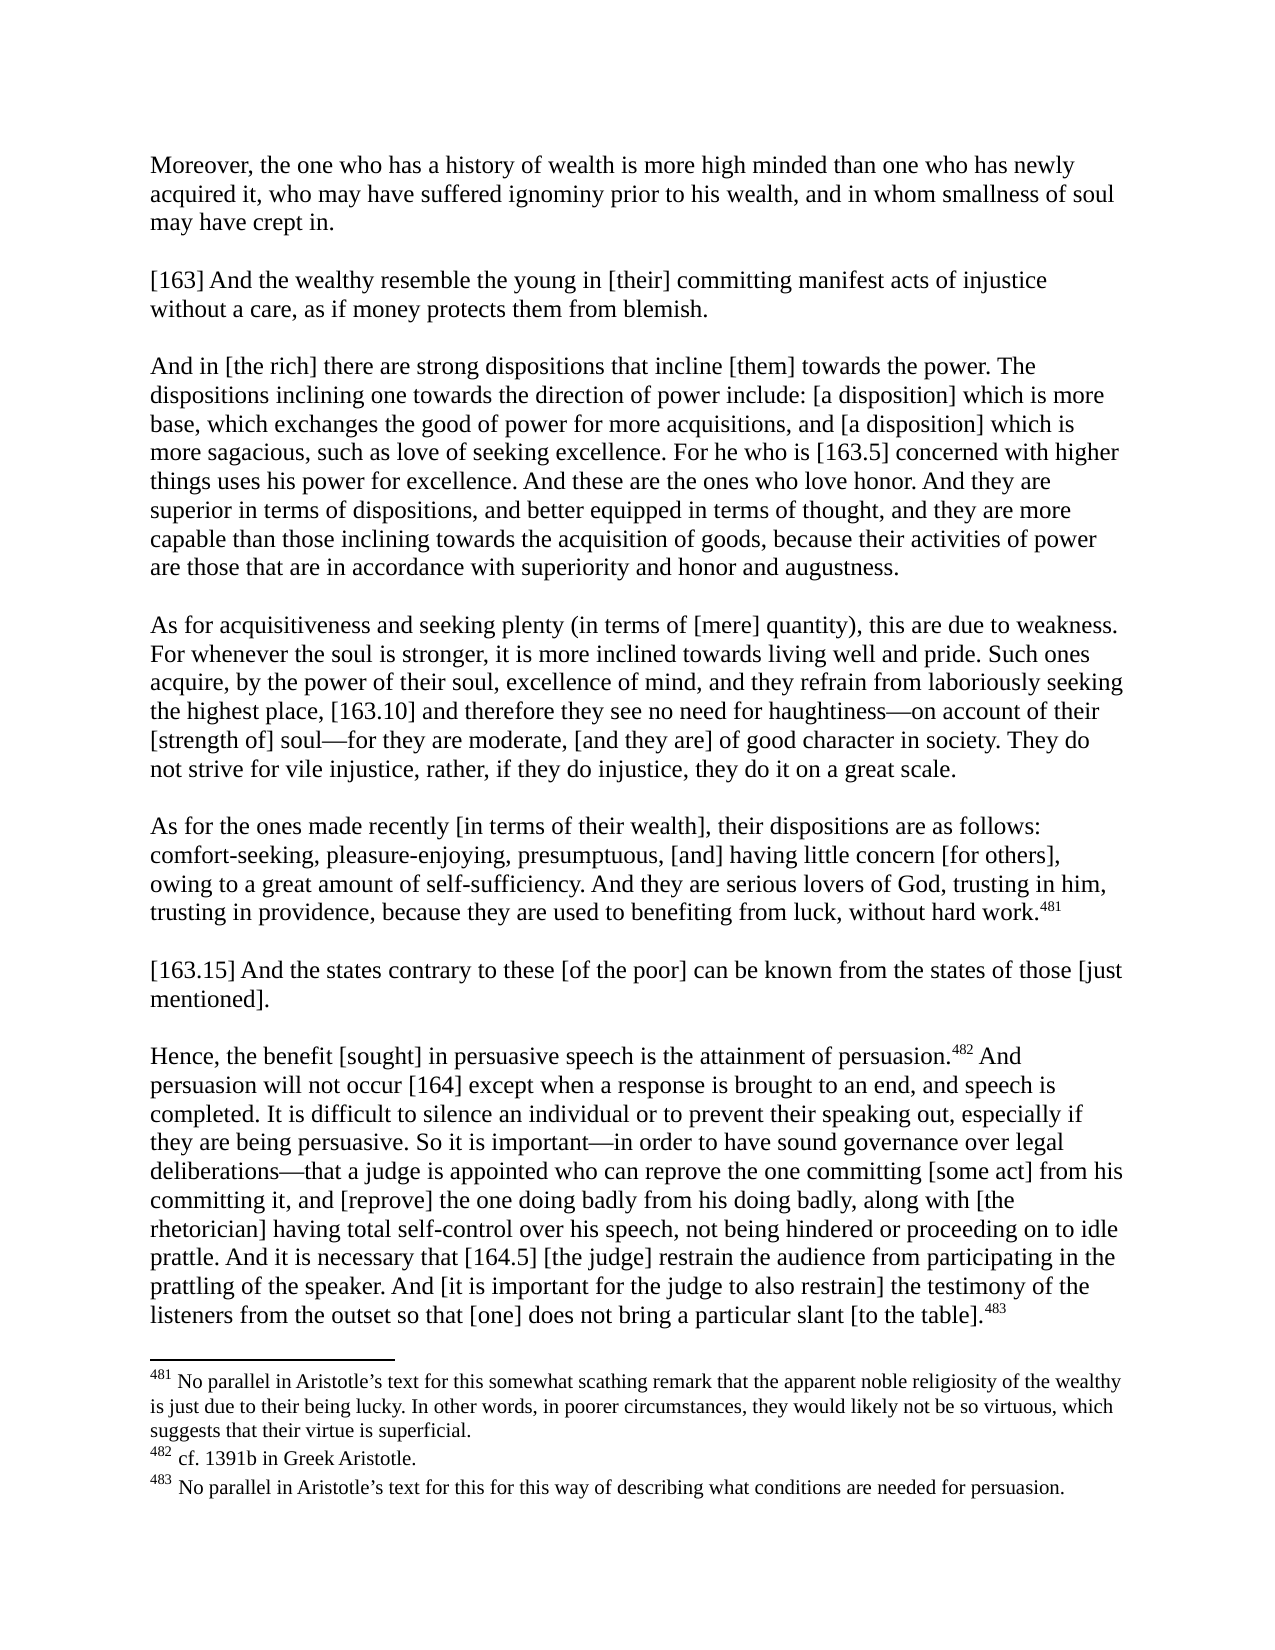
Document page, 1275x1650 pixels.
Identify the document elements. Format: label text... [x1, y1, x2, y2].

text Moreover, the one who has a history of wealth is more high minded than one who has newly acquired it, who may have suffered ignominy prior to his wealth, and in whom smallness of soul may have crept in. [150, 150, 1125, 236]
text Hence, the benefit [sought] in persuasive speech is the attainment of persuasion. And persuasion will not occur [164] except when a response is brought to an end, and speech is completed. It is difficult to silence an individual or to prevent their speaking out, especially if they are being persuasive. So it is important—in order to have sound governance over legal deliberations—that a judge is appointed who can reprove the one committing [some act] from his committing it, and [reprove] the one doing badly from his doing badly, along with [the rhetorician] having total self-control over his speech, not being hindered or proceeding on to idle prattle. And it is necessary that [164.5] [the judge] restrain the audience from participating in the prattling of the speaker. And [it is important for the judge to also restrain] the testimony of the listeners from the outset so that [one] does not bring a particular slant [to the table]. [150, 1041, 1125, 1329]
text cf. 1391b in Greek Aristotle. [150, 1442, 1125, 1471]
text As for the ones made recently [in terms of their wealth], their dispositions are as follows: comfort-seeking, pleasure-enjoying, presumptuous, [and] having little concern [for others], owing to a great amount of self-sufficiency. And they are serious lovers of God, trusting in him, trusting in providence, because they are used to benefiting from luck, without hard work. [150, 811, 1125, 926]
text No parallel in Aristotle’s text for this for this way of describing what conditions are needed for persuasion. [150, 1471, 1125, 1500]
text [163.15] And the states contrary to these [of the poor] can be known from the states of those [just mentioned]. [150, 955, 1125, 1012]
text As for acquisitiveness and seeking plenty (in terms of [mere] quantity), this are due to weakness. For whenever the soul is stronger, it is more inclined towards living well and pride. Such ones acquire, by the power of their soul, excellence of mind, and they refrain from laboriously seeking the highest place, [163.10] and therefore they see no need for haughtiness—on account of their [strength of] soul—for they are moderate, [and they are] of good character in society. They do not strive for vile injustice, rather, if they do injustice, they do it on a great scale. [150, 610, 1125, 782]
text [163] And the wealthy resemble the young in [their] committing manifest acts of injustice without a care, as if money protects them from blemish. [150, 265, 1125, 322]
text No parallel in Aristotle’s text for this somewhat scathing remark that the apparent noble religiosity of the wealthy is just due to their being lucky. In other words, in poorer circumstances, they would likely not be so virtuous, which suggests that their virtue is superficial. [150, 1366, 1125, 1442]
text And in [the rich] there are strong dispositions that incline [them] towards the power. The dispositions inclining one towards the direction of power include: [a disposition] which is more base, which exchanges the good of power for more acquisitions, and [a disposition] which is more sagacious, such as love of seeking excellence. For he who is [163.5] concerned with higher things uses his power for excellence. And these are the ones who love honor. And they are superior in terms of dispositions, and better equipped in terms of thought, and they are more capable than those inclining towards the acquisition of goods, because their activities of power are those that are in accordance with superiority and honor and augustness. [150, 351, 1125, 581]
